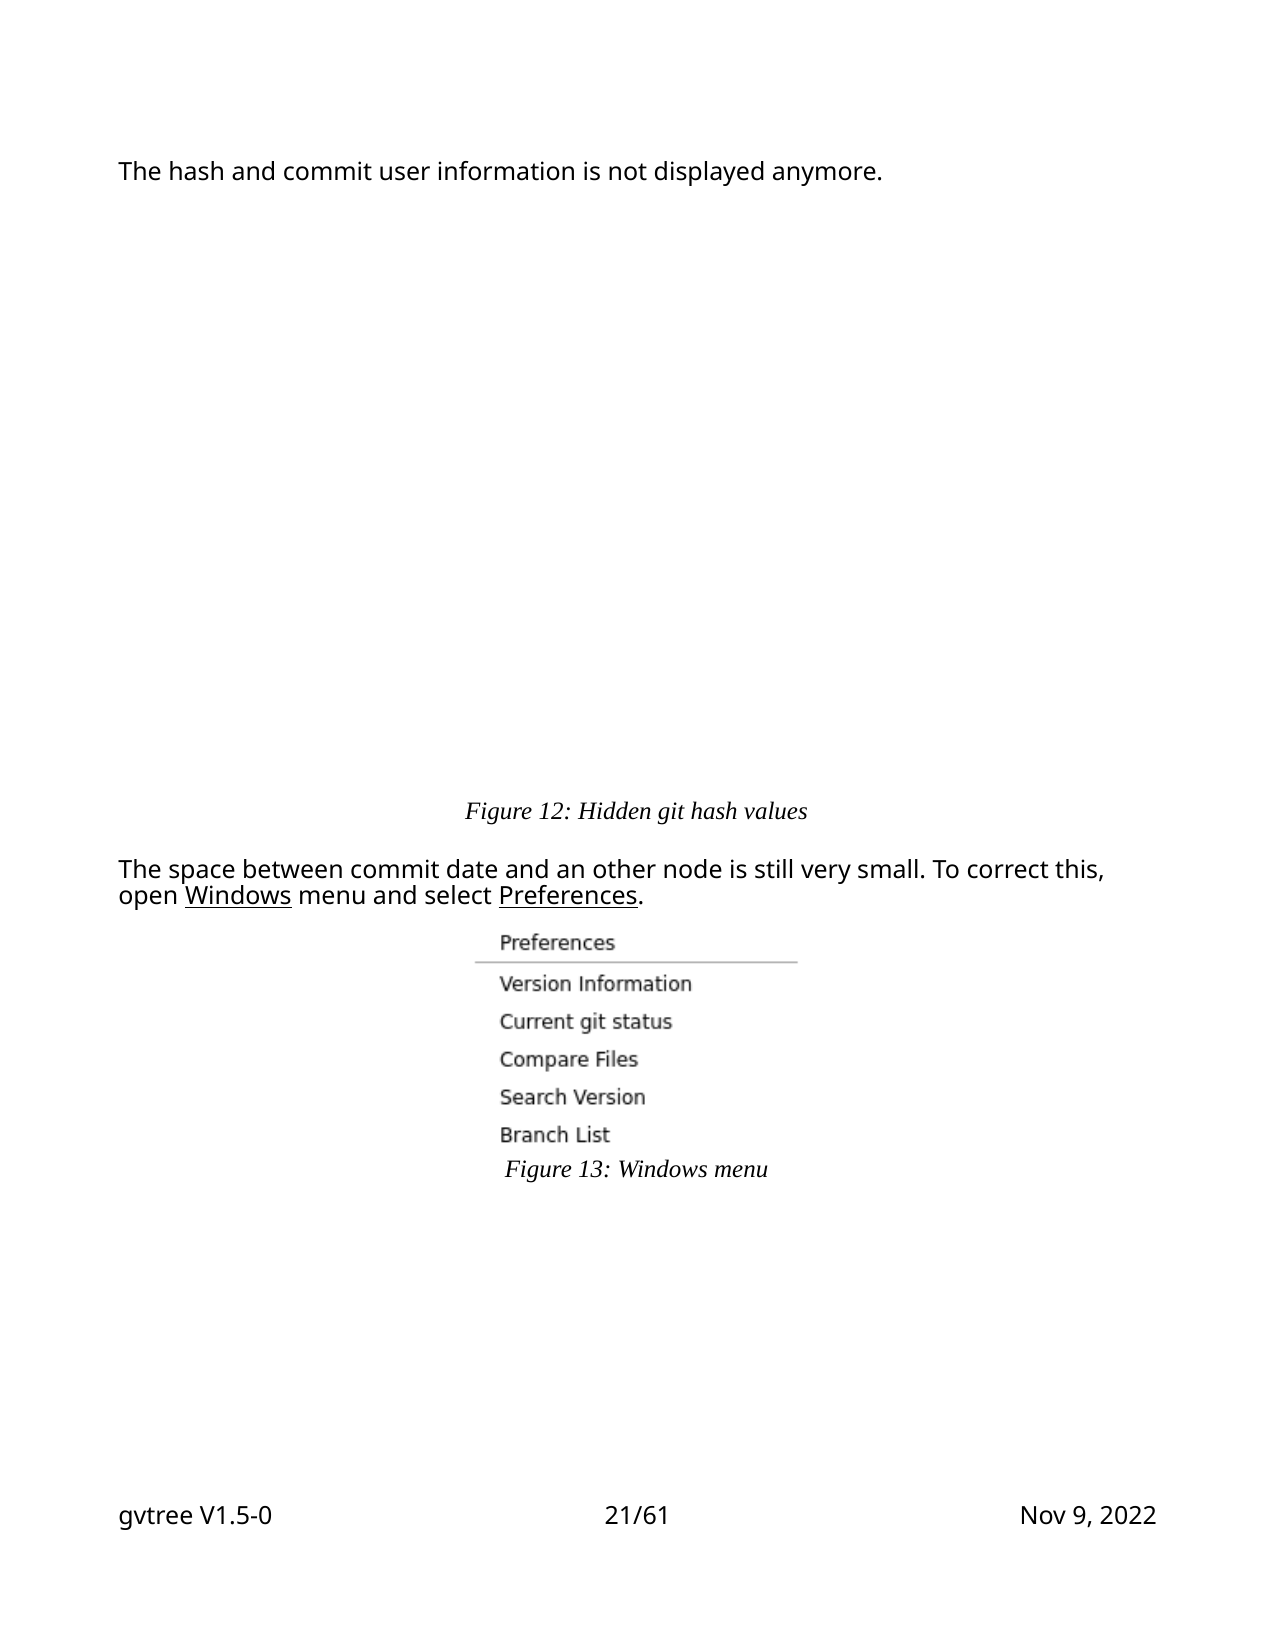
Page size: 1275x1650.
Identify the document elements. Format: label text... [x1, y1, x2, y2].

text Figure 13: Windows menu [475, 1154, 800, 1183]
text The space between commit date and an other node is still very small. To correct this, open Windows menu and select Preferences. [118, 857, 1157, 910]
text The hash and commit user information is not displayed anymore. [118, 159, 1157, 186]
text Figure 12: Hidden git hash values [240, 213, 1035, 824]
picture [472, 924, 803, 1154]
